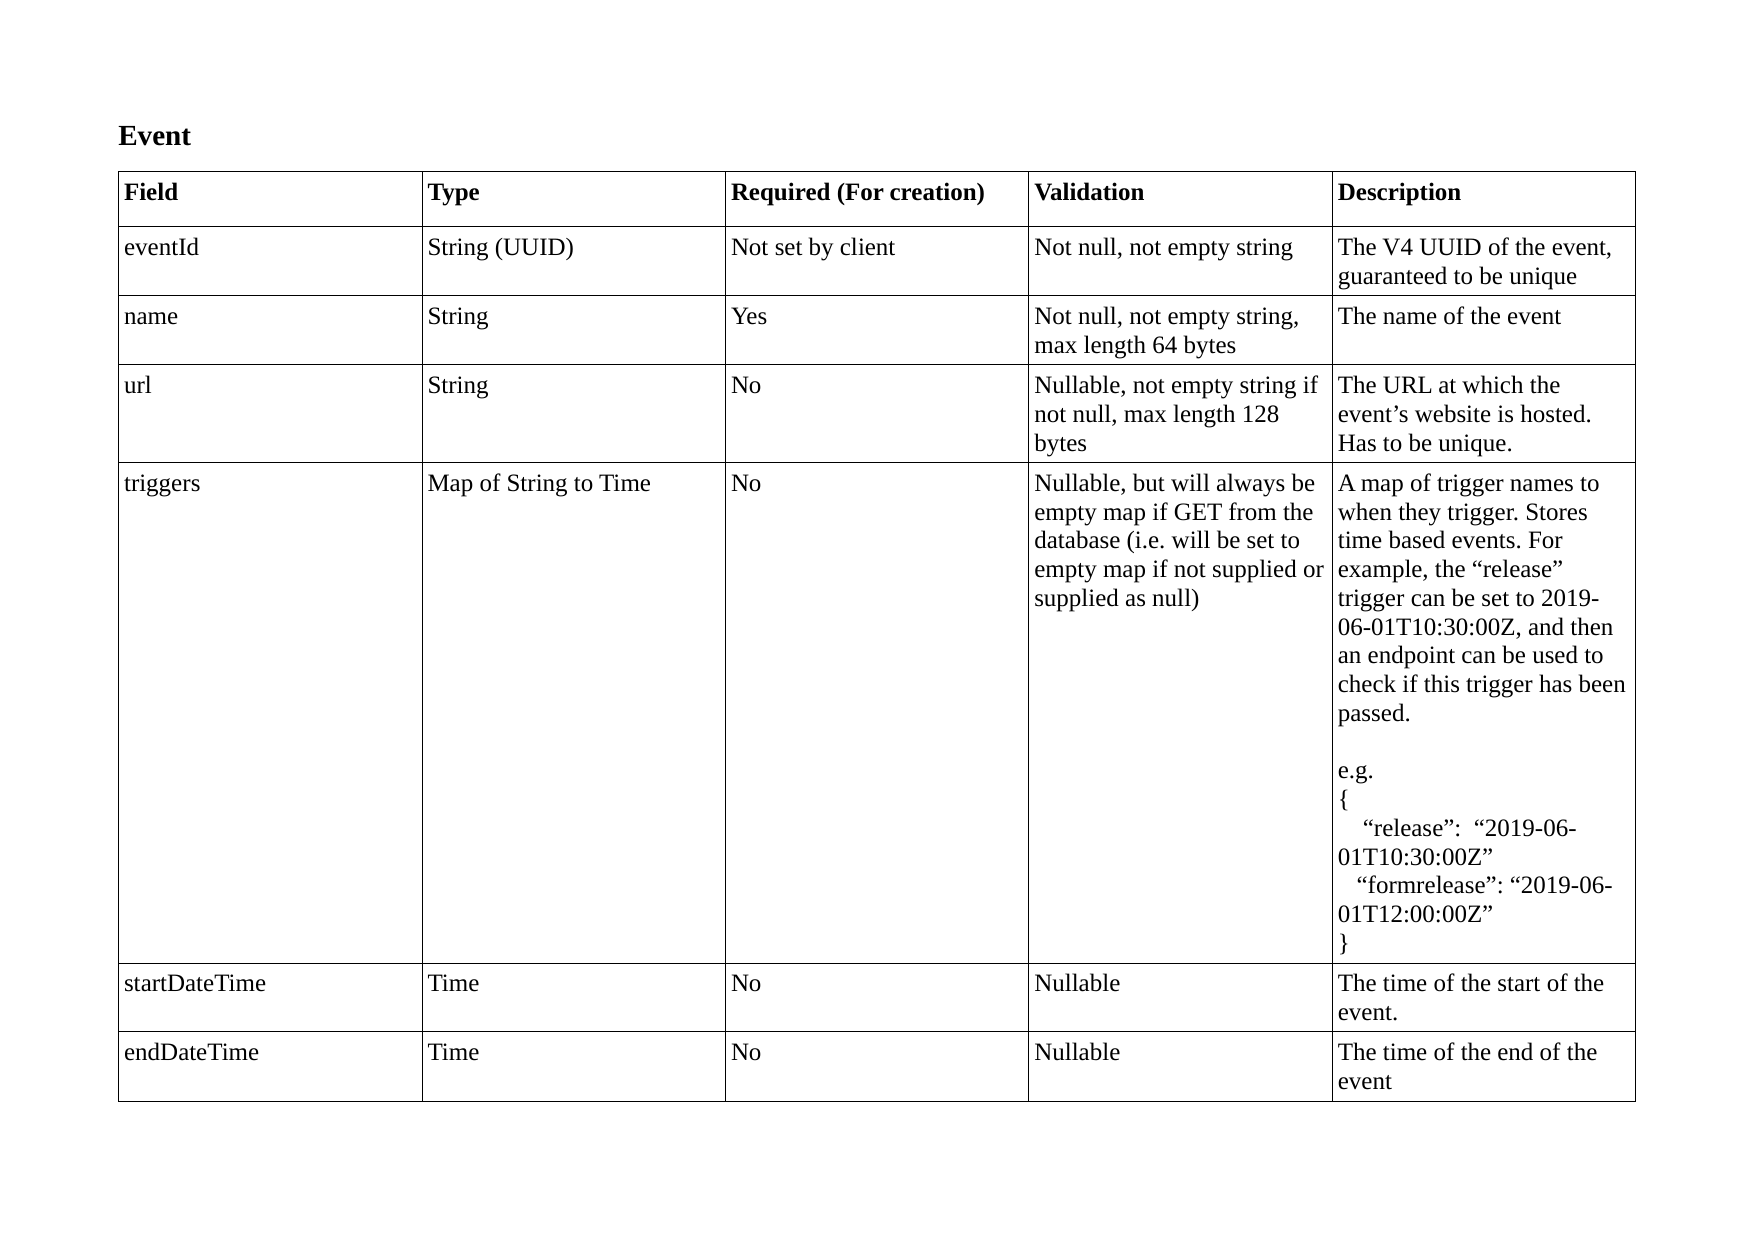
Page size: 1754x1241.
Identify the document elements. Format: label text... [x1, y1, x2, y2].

table_cell The time of the start of the event. [1333, 964, 1635, 1031]
table_cell No [726, 964, 1028, 1031]
table_cell A map of trigger names to when they trigger. Stores time based events. For example, the “release” trigger can be set to 2019-06-01T10:30:00Z, and then an endpoint can be used to check if this trigger has been passed. e.g. { “release”: “2019-06-01T10:30:00Z” “formrelease”: “2019-06-01T12:00:00Z” } [1333, 463, 1635, 962]
table_cell endDateTime [119, 1032, 422, 1101]
table_cell name [119, 296, 422, 364]
table_cell eventId [119, 227, 422, 295]
table_header Description [1333, 172, 1635, 226]
table_header Type [423, 172, 725, 226]
table_cell Map of String to Time [423, 463, 725, 962]
table_cell Nullable, not empty string if not null, max length 128 bytes [1029, 365, 1332, 462]
table_cell The name of the event [1333, 296, 1635, 364]
table_cell Nullable [1029, 964, 1332, 1031]
table_cell Not set by client [726, 227, 1028, 295]
table_cell No [726, 463, 1028, 962]
table_cell triggers [119, 463, 422, 962]
text Event [118, 118, 1635, 152]
table_cell url [119, 365, 422, 462]
table_cell String [423, 296, 725, 364]
table_header Field [119, 172, 422, 226]
table_cell No [726, 365, 1028, 462]
table_cell String [423, 365, 725, 462]
table_cell The V4 UUID of the event, guaranteed to be unique [1333, 227, 1635, 295]
table_cell String (UUID) [423, 227, 725, 295]
table_header Required (For creation) [726, 172, 1028, 226]
table_cell The URL at which the event’s website is hosted. Has to be unique. [1333, 365, 1635, 462]
table_header Validation [1029, 172, 1332, 226]
table_cell Time [423, 1032, 725, 1101]
table_cell Not null, not empty string [1029, 227, 1332, 295]
table_cell Yes [726, 296, 1028, 364]
table_cell Nullable [1029, 1032, 1332, 1101]
table_cell No [726, 1032, 1028, 1101]
table_cell Time [423, 964, 725, 1031]
table_cell Not null, not empty string, max length 64 bytes [1029, 296, 1332, 364]
table_cell Nullable, but will always be empty map if GET from the database (i.e. will be set to empty map if not supplied or supplied as null) [1029, 463, 1332, 962]
table_cell startDateTime [119, 964, 422, 1031]
table_cell The time of the end of the event [1333, 1032, 1635, 1101]
